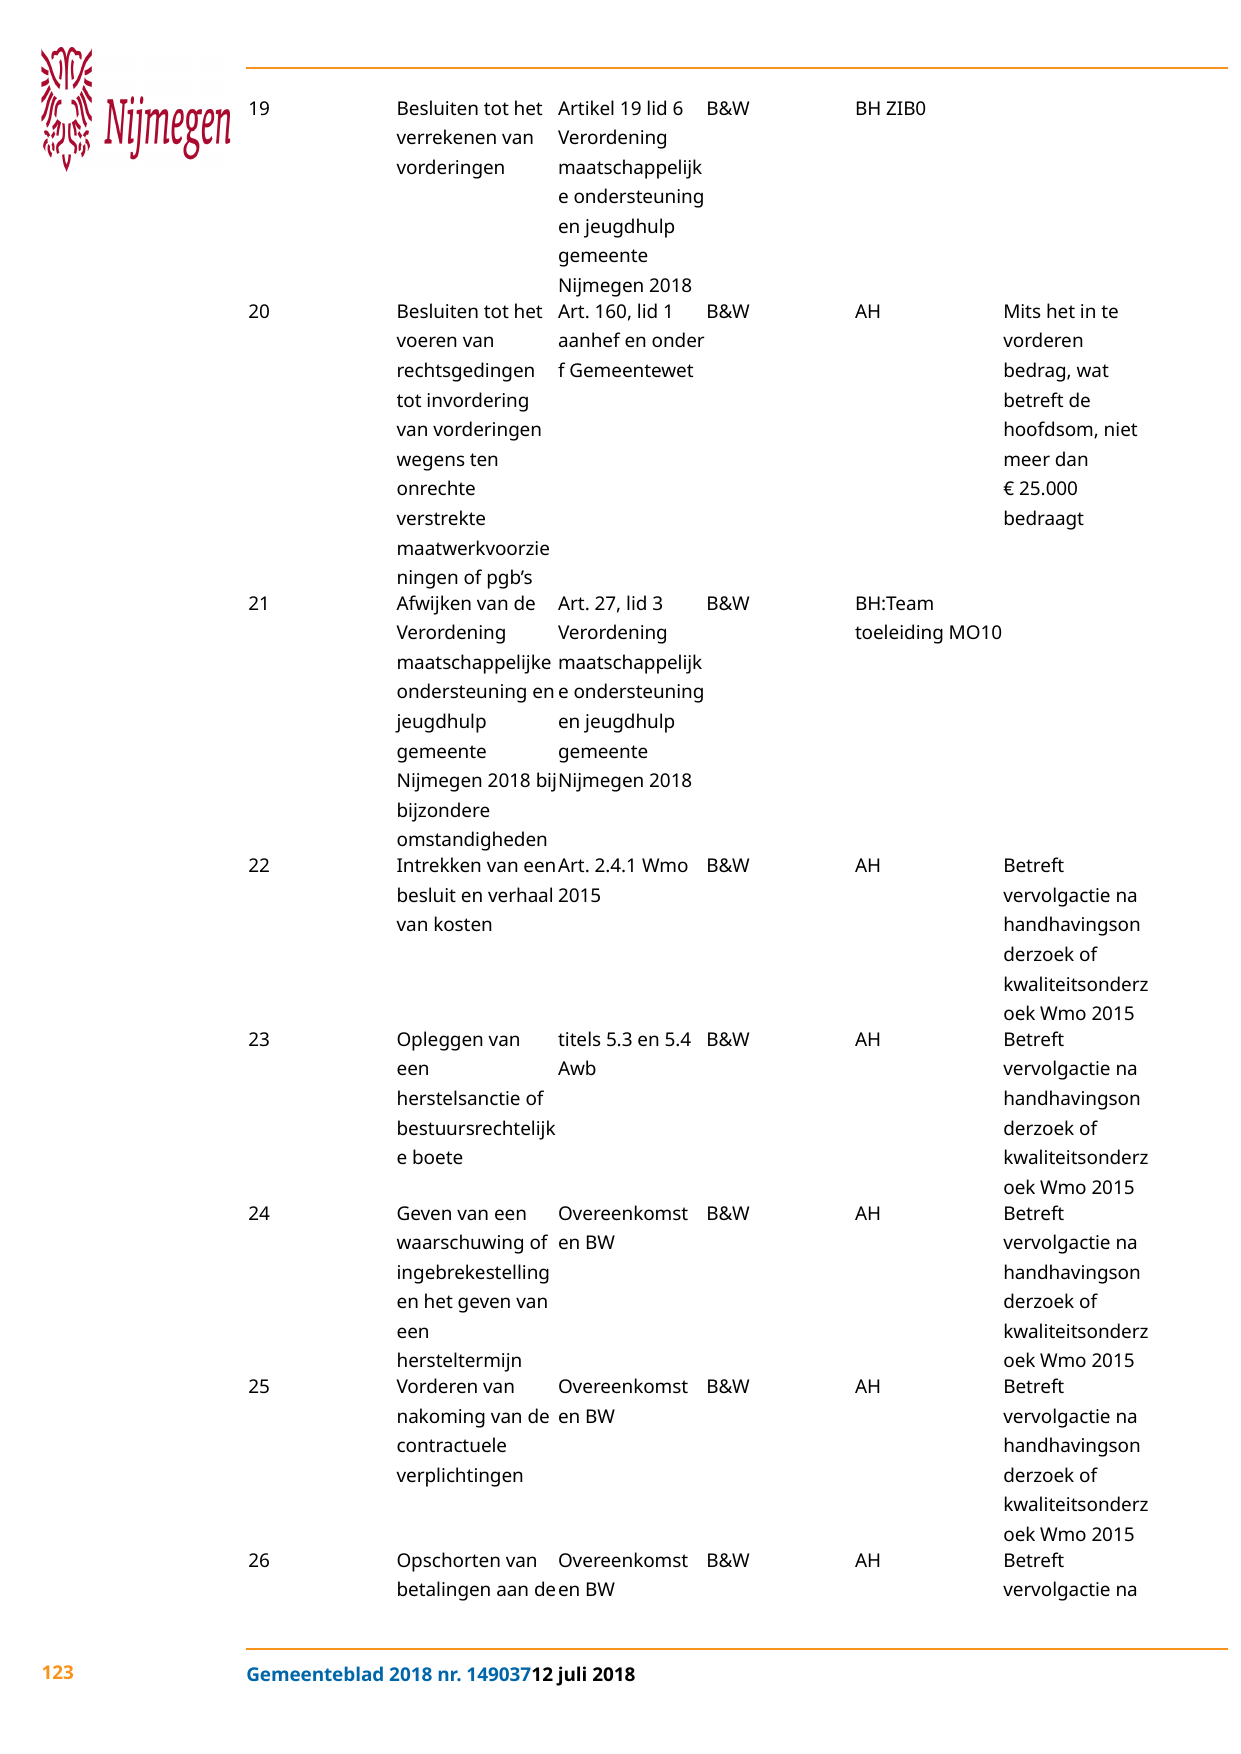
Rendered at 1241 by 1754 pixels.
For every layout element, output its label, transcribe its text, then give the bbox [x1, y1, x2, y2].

picture [41, 47, 231, 172]
table_cell [1003, 590, 1152, 852]
table_cell Opleggen van een herstelsanctie of bestuursrechtelijke boete [396, 1026, 558, 1200]
table_cell B&W [706, 95, 855, 298]
table_cell Mits het in te vorderen bedrag, wat betreft de hoofdsom, niet meer dan € 25.000 bedraagt [1003, 298, 1152, 590]
table_cell B&W [706, 1026, 855, 1200]
table_cell B&W [706, 1200, 855, 1373]
table_cell Intrekken van een besluit en verhaal van kosten [396, 853, 558, 1026]
table_cell titels 5.3 en 5.4 Awb [558, 1026, 706, 1200]
table_cell AH [855, 853, 1003, 1026]
table_cell Overeenkomst en BW [558, 1200, 706, 1373]
table_cell Opschorten van betalingen aan de [396, 1547, 558, 1602]
table_cell Besluiten tot het verrekenen van vorderingen [396, 95, 558, 298]
table_cell 19 [248, 95, 396, 298]
table_cell BH:Team toeleiding MO10 [855, 590, 1003, 852]
table_cell Afwijken van de Verordening maatschappelijke ondersteuning en jeugdhulp gemeente Nijmegen 2018 bij bijzondere omstandigheden [396, 590, 558, 852]
table_cell B&W [706, 1547, 855, 1602]
table_cell AH [855, 298, 1003, 590]
table_cell BH ZIB0 [855, 95, 1003, 298]
table_cell B&W [706, 1373, 855, 1547]
table_cell Betreft vervolgactie na [1003, 1547, 1152, 1602]
table_cell AH [855, 1373, 1003, 1547]
table_cell 20 [248, 298, 396, 590]
table_cell 22 [248, 853, 396, 1026]
table_cell Overeenkomst en BW [558, 1547, 706, 1602]
table_cell AH [855, 1547, 1003, 1602]
table_cell Overeenkomst en BW [558, 1373, 706, 1547]
table_cell AH [855, 1026, 1003, 1200]
table_cell Betreft vervolgactie na handhavingsonderzoek of kwaliteitsonderzoek Wmo 2015 [1003, 1200, 1152, 1373]
table_cell 21 [248, 590, 396, 852]
table_cell [1003, 95, 1152, 298]
table_cell Betreft vervolgactie na handhavingsonderzoek of kwaliteitsonderzoek Wmo 2015 [1003, 1026, 1152, 1200]
table_cell Betreft vervolgactie na handhavingsonderzoek of kwaliteitsonderzoek Wmo 2015 [1003, 1373, 1152, 1547]
table_cell B&W [706, 298, 855, 590]
table_cell Artikel 19 lid 6 Verordening maatschappelijke ondersteuning en jeugdhulp gemeente Nijmegen 2018 [558, 95, 706, 298]
table_cell Geven van een waarschuwing of ingebrekestelling en het geven van een hersteltermijn [396, 1200, 558, 1373]
table_cell Art. 160, lid 1 aanhef en onder f Gemeentewet [558, 298, 706, 590]
table_cell B&W [706, 853, 855, 1026]
table_cell Art. 27, lid 3 Verordening maatschappelijke ondersteuning en jeugdhulp gemeente Nijmegen 2018 [558, 590, 706, 852]
table_cell 26 [248, 1547, 396, 1602]
table_cell 25 [248, 1373, 396, 1547]
table_cell AH [855, 1200, 1003, 1373]
table_cell 23 [248, 1026, 396, 1200]
table_cell Art. 2.4.1 Wmo 2015 [558, 853, 706, 1026]
table_cell Besluiten tot het voeren van rechtsgedingen tot invordering van vorderingen wegens ten onrechte verstrekte maatwerkvoorzieningen of pgb’s [396, 298, 558, 590]
table_cell Vorderen van nakoming van de contractuele verplichtingen [396, 1373, 558, 1547]
table_cell Betreft vervolgactie na handhavingsonderzoek of kwaliteitsonderzoek Wmo 2015 [1003, 853, 1152, 1026]
table_cell B&W [706, 590, 855, 852]
table_cell 24 [248, 1200, 396, 1373]
